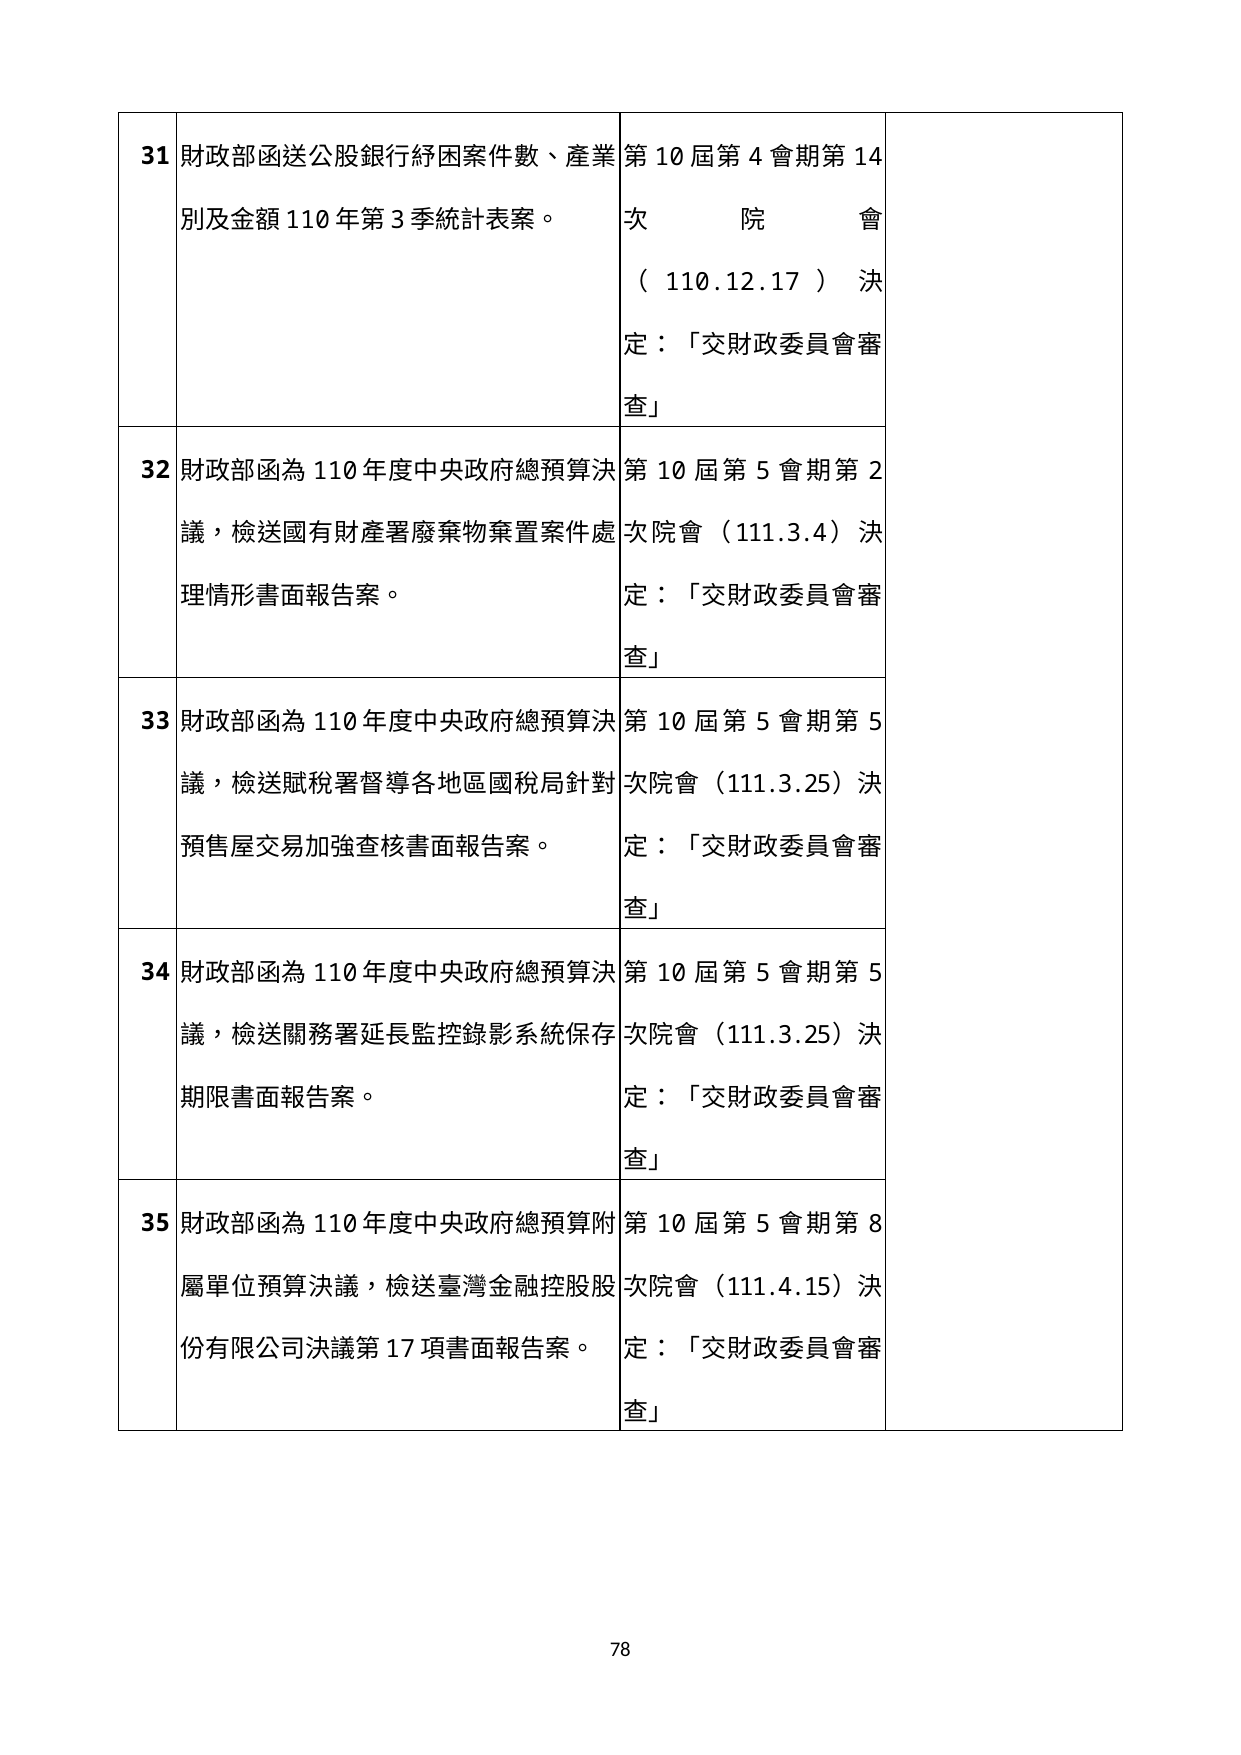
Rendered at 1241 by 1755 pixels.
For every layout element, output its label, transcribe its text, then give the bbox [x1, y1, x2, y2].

table_cell [119, 113, 176, 426]
table_cell 財政部函為110年度中央政府總預算決議，檢送國有財產署廢棄物棄置案件處理情形書面報告案。 [177, 427, 619, 677]
table_cell 財政部函送公股銀行紓困案件數、產業別及金額110年第3季統計表案。 [177, 113, 619, 426]
table_cell 第10屆第5會期第5次院會（111.3.25）決定：「交財政委員會審查」 [621, 678, 885, 928]
table_cell [119, 929, 176, 1179]
table_cell [119, 1180, 176, 1430]
table_cell [119, 427, 176, 677]
table_cell 第10屆第5會期第8次院會（111.4.15）決定：「交財政委員會審查」 [621, 1180, 885, 1430]
table_cell 第10屆第5會期第5次院會（111.3.25）決定：「交財政委員會審查」 [621, 929, 885, 1179]
table_cell 第10屆第4會期第14次院會（110.12.17）決定：「交財政委員會審查」 [621, 113, 885, 426]
table_cell [886, 113, 1122, 1430]
table_cell 財政部函為110年度中央政府總預算決議，檢送關務署延長監控錄影系統保存期限書面報告案。 [177, 929, 619, 1179]
table_cell 財政部函為110年度中央政府總預算決議，檢送賦稅署督導各地區國稅局針對預售屋交易加強查核書面報告案。 [177, 678, 619, 928]
table_cell 第10屆第5會期第2次院會（111.3.4）決定：「交財政委員會審查」 [621, 427, 885, 677]
table_cell 財政部函為110年度中央政府總預算附屬單位預算決議，檢送臺灣金融控股股份有限公司決議第17項書面報告案。 [177, 1180, 619, 1430]
table_cell [119, 678, 176, 928]
